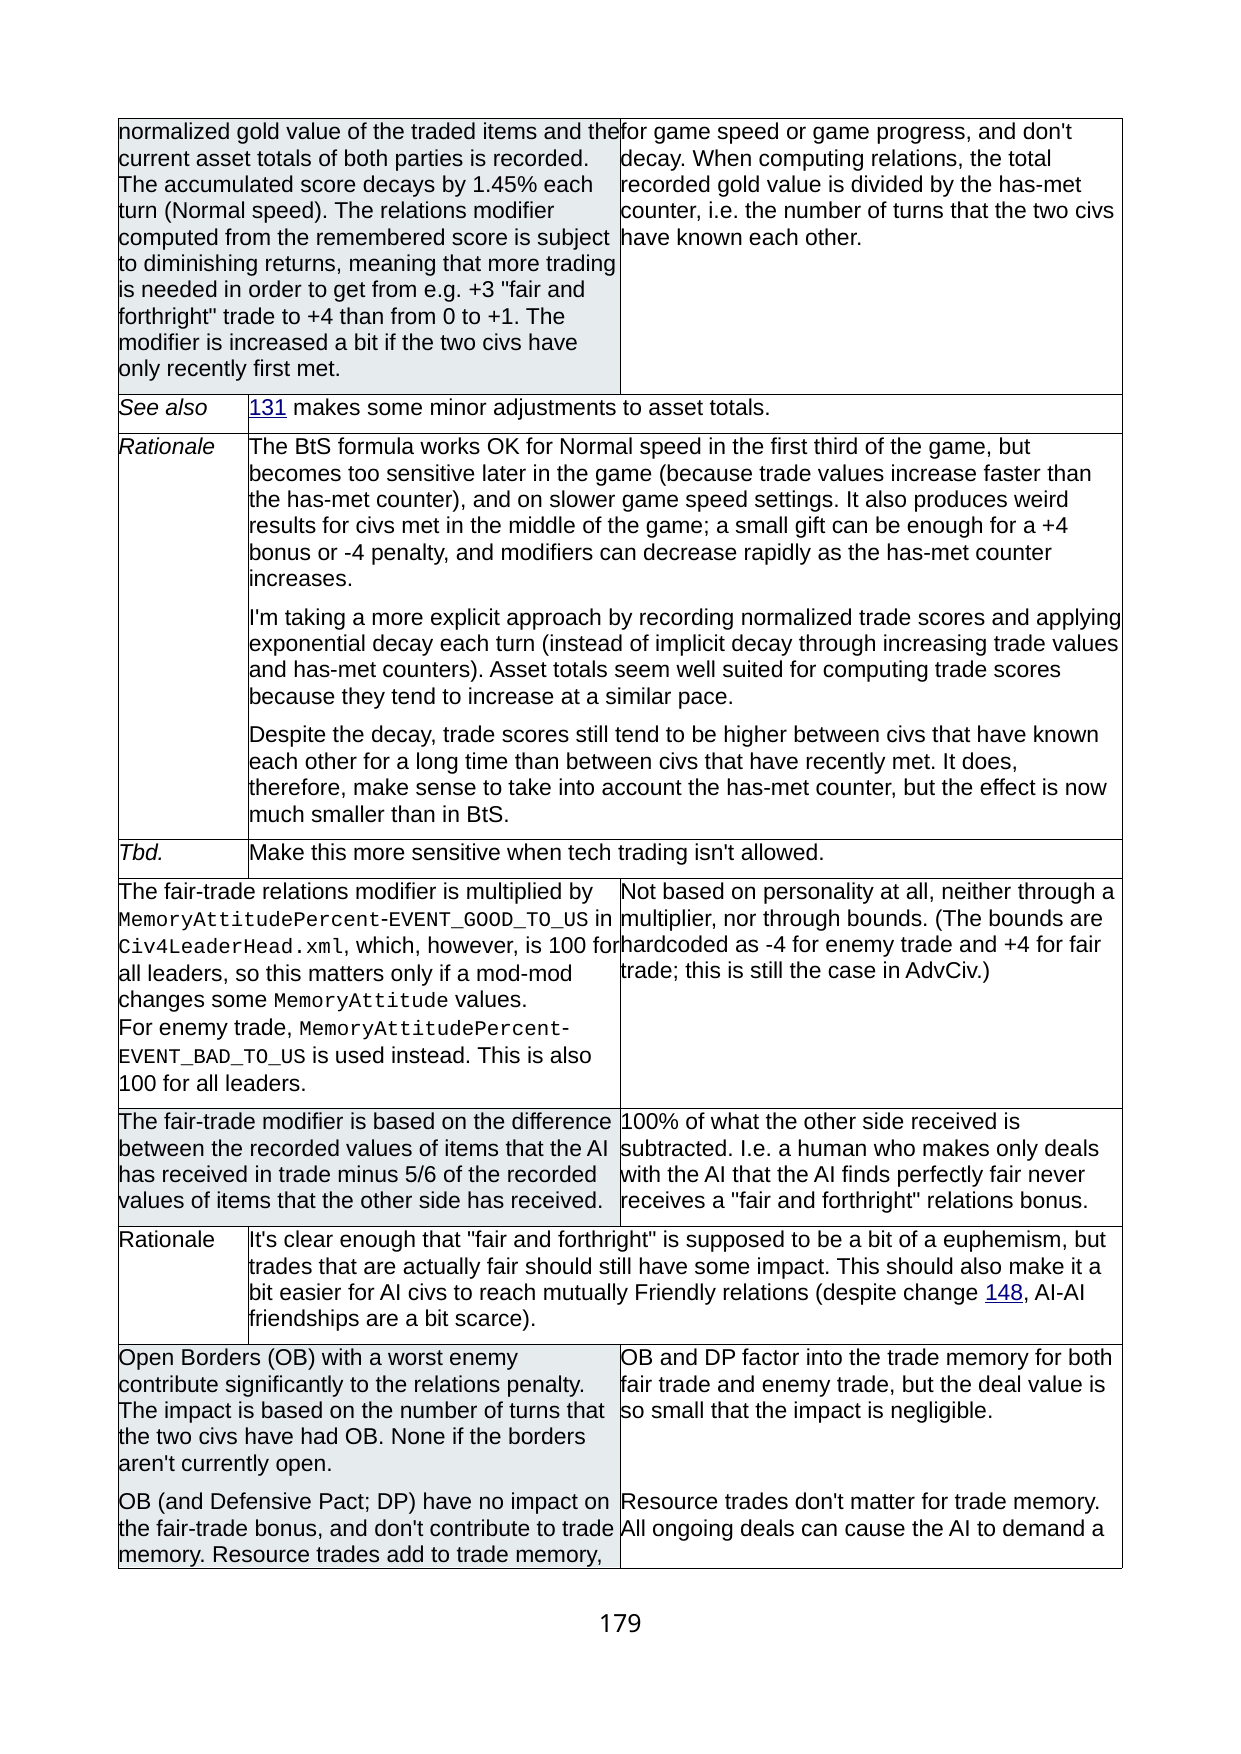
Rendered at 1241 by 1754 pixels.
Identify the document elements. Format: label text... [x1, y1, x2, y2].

table_cell Not based on personality at all, neither through a multiplier, nor through bounds. (The bounds are hardcoded as -4 for enemy trade and +4 for fair trade; this is still the case in AdvCiv.) [621, 879, 1122, 1108]
table_cell Rationale [119, 1227, 248, 1344]
table_cell Open Borders (OB) with a worst enemy contribute significantly to the relations penalty. The impact is based on the number of turns that the two civs have had OB. None if the borders aren't currently open. OB (and Defensive Pact; DP) have no impact on the fair-trade bonus, and don't contribute to trade memory. Resource trades add to trade memory, [119, 1345, 620, 1567]
table_cell The BtS formula works OK for Normal speed in the first third of the game, but becomes too sensitive later in the game (because trade values increase faster than the has-met counter), and on slower game speed settings. It also produces weird results for civs met in the middle of the game; a small gift can be enough for a +4 bonus or -4 penalty, and modifiers can decrease rapidly as the has-met counter increases. I'm taking a more explicit approach by recording normalized trade scores and applying exponential decay each turn (instead of implicit decay through increasing trade values and has-met counters). Asset totals seem well suited for computing trade scores because they tend to increase at a similar pace. Despite the decay, trade scores still tend to be higher between civs that have known each other for a long time than between civs that have recently met. It does, therefore, make sense to take into account the has-met counter, but the effect is now much smaller than in BtS. [249, 434, 1122, 839]
table_cell 100% of what the other side received is subtracted. I.e. a human who makes only deals with the AI that the AI finds perfectly fair never receives a "fair and forthright" relations bonus. [621, 1109, 1122, 1226]
table_cell Tbd. [119, 840, 248, 878]
table_cell OB and DP factor into the trade memory for both fair trade and enemy trade, but the deal value is so small that the impact is negligible. Resource trades don't matter for trade memory. All ongoing deals can cause the AI to demand a [621, 1345, 1122, 1567]
table_cell 131 makes some minor adjustments to asset totals. [249, 395, 1122, 433]
table_cell The fair-trade modifier is based on the difference between the recorded values of items that the AI has received in trade minus 5/6 of the recorded values of items that the other side has received. [119, 1109, 620, 1226]
table_cell for game speed or game progress, and don't decay. When computing relations, the total recorded gold value is divided by the has-met counter, i.e. the number of turns that the two civs have known each other. [621, 119, 1122, 394]
table_cell Rationale [119, 434, 248, 839]
table_cell Make this more sensitive when tech trading isn't allowed. [249, 840, 1122, 878]
table_cell The fair-trade relations modifier is multiplied by MemoryAttitudePercent-EVENT_GOOD_TO_US in Civ4LeaderHead.xml, which, however, is 100 for all leaders, so this matters only if a mod-mod changes some MemoryAttitude values. For enemy trade, MemoryAttitudePercent-EVENT_BAD_TO_US is used instead. This is also 100 for all leaders. [119, 879, 620, 1108]
table_cell normalized gold value of the traded items and the current asset totals of both parties is recorded. The accumulated score decays by 1.45% each turn (Normal speed). The relations modifier computed from the remembered score is subject to diminishing returns, meaning that more trading is needed in order to get from e.g. +3 "fair and forthright" trade to +4 than from 0 to +1. The modifier is increased a bit if the two civs have only recently first met. [119, 119, 620, 394]
table_cell See also [119, 395, 248, 433]
table_cell It's clear enough that "fair and forthright" is supposed to be a bit of a euphemism, but trades that are actually fair should still have some impact. This should also make it a bit easier for AI civs to reach mutually Friendly relations (despite change 148, AI-AI friendships are a bit scarce). [249, 1227, 1122, 1344]
